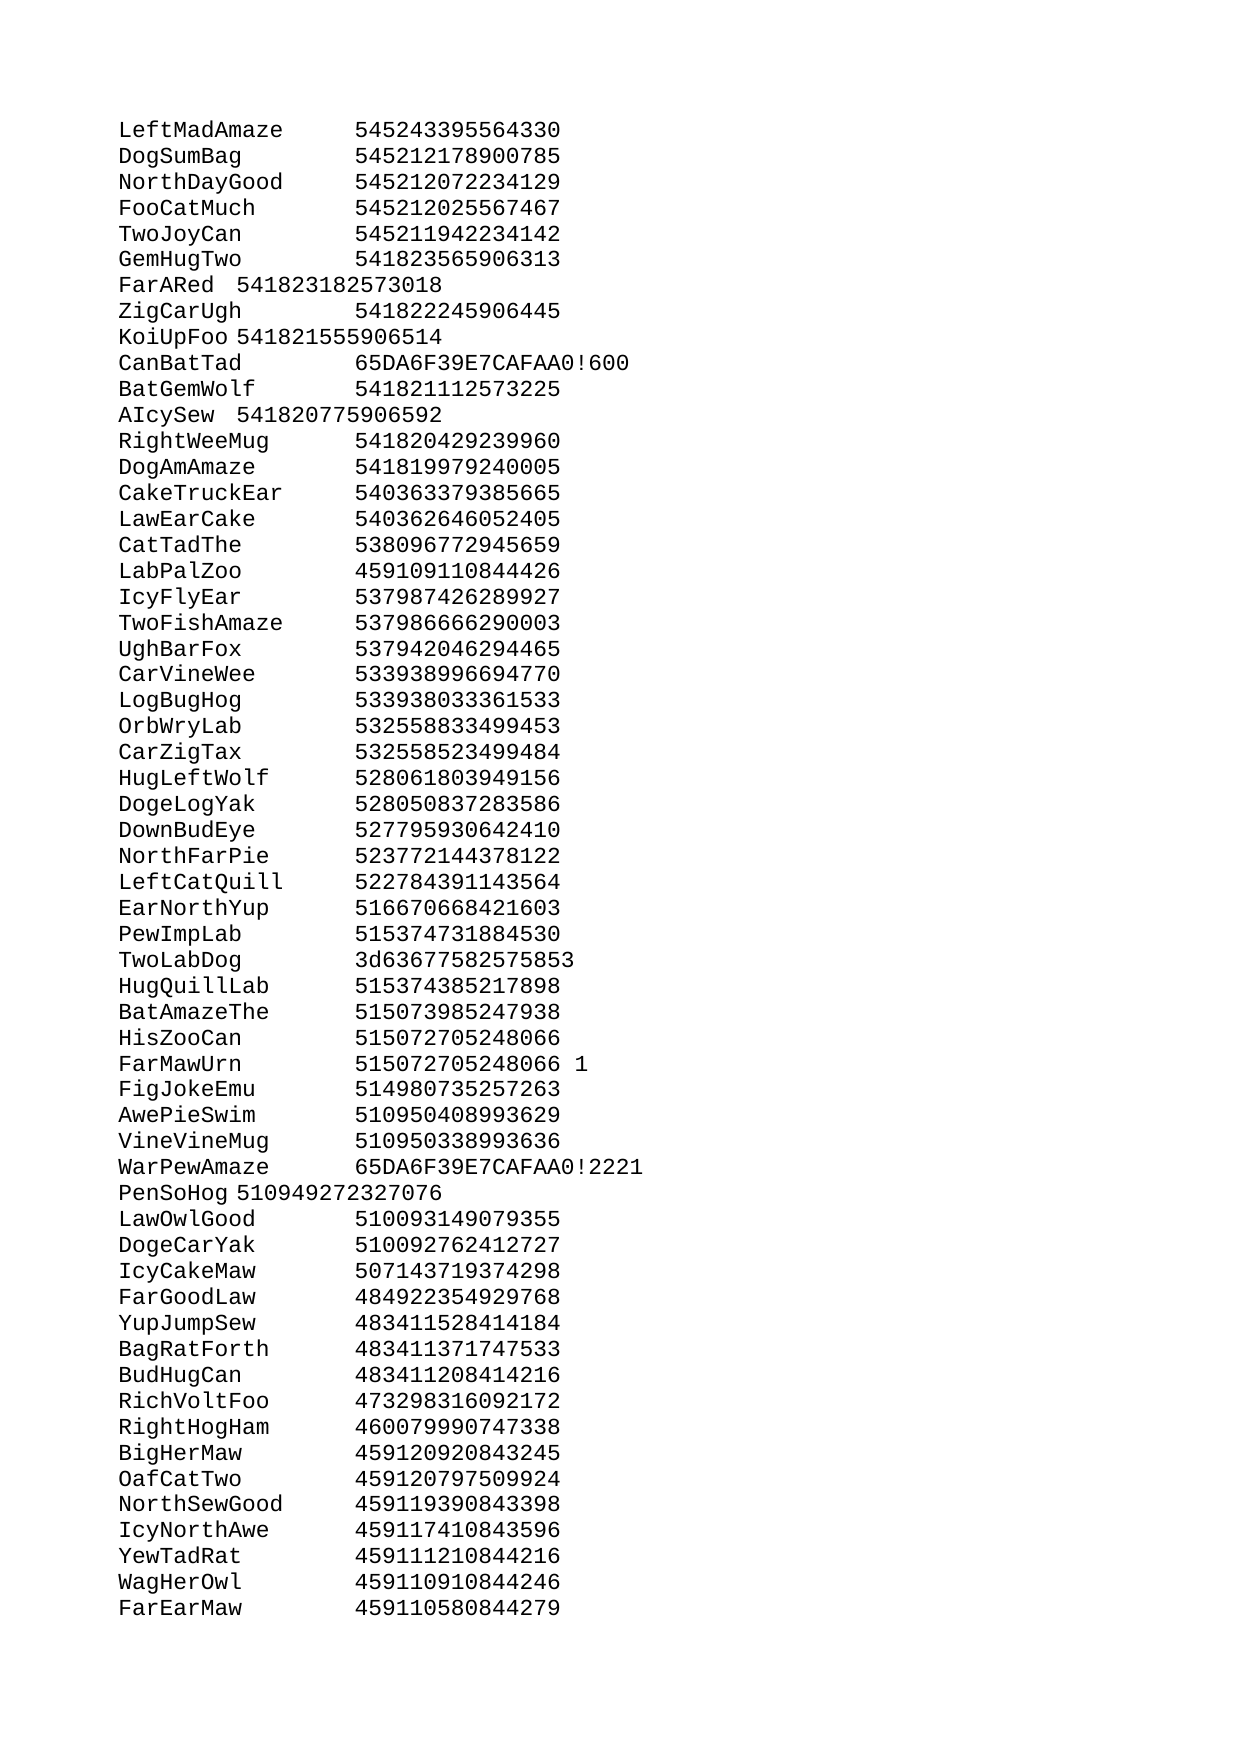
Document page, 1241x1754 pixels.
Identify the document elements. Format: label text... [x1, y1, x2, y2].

text FigJokeEmu 514980735257263 [118, 1078, 1122, 1104]
text BatGemWolf 541821112573225 [118, 377, 1122, 403]
text EarNorthYup 516670668421603 [118, 896, 1122, 922]
text HisZooCan 515072705248066 [118, 1026, 1122, 1052]
text AIcySew 541820775906592 [118, 403, 1122, 429]
text CatTadThe 538096772945659 [118, 533, 1122, 559]
text NorthDayGood 545212072234129 [118, 170, 1122, 196]
text OafCatTwo 459120797509924 [118, 1467, 1122, 1493]
text DogAmAmaze 541819979240005 [118, 455, 1122, 481]
text CarVineWee 533938996694770 [118, 663, 1122, 689]
text FarMawUrn 515072705248066 1 [118, 1052, 1122, 1078]
text NorthFarPie 523772144378122 [118, 844, 1122, 870]
text HugLeftWolf 528061803949156 [118, 767, 1122, 792]
text WarPewAmaze 65DA6F39E7CAFAA0!2221 [118, 1156, 1122, 1182]
text PewImpLab 515374731884530 [118, 922, 1122, 948]
text BagRatForth 483411371747533 [118, 1337, 1122, 1363]
text PenSoHog 510949272327076 [118, 1182, 1122, 1207]
text AwePieSwim 510950408993629 [118, 1104, 1122, 1130]
text YupJumpSew 483411528414184 [118, 1311, 1122, 1337]
text DogeLogYak 528050837283586 [118, 792, 1122, 818]
text OrbWryLab 532558833499453 [118, 715, 1122, 741]
text TwoLabDog 3d63677582575853 [118, 948, 1122, 974]
text RightWeeMug 541820429239960 [118, 429, 1122, 455]
text GemHugTwo 541823565906313 [118, 248, 1122, 274]
text FarARed 541823182573018 [118, 274, 1122, 300]
text DogeCarYak 510092762412727 [118, 1233, 1122, 1259]
text RichVoltFoo 473298316092172 [118, 1389, 1122, 1415]
text LeftCatQuill 522784391143564 [118, 870, 1122, 896]
text FarGoodLaw 484922354929768 [118, 1285, 1122, 1311]
text IcyFlyEar 537987426289927 [118, 585, 1122, 611]
text UghBarFox 537942046294465 [118, 637, 1122, 663]
text LabPalZoo 459109110844426 [118, 559, 1122, 585]
text DownBudEye 527795930642410 [118, 818, 1122, 844]
text LawEarCake 540362646052405 [118, 507, 1122, 533]
text BatAmazeThe 515073985247938 [118, 1000, 1122, 1026]
text WagHerOwl 459110910844246 [118, 1571, 1122, 1597]
text FarEarMaw 459110580844279 [118, 1597, 1122, 1622]
text VineVineMug 510950338993636 [118, 1130, 1122, 1156]
text HugQuillLab 515374385217898 [118, 974, 1122, 1000]
text LawOwlGood 510093149079355 [118, 1207, 1122, 1233]
text TwoJoyCan 545211942234142 [118, 222, 1122, 248]
text ZigCarUgh 541822245906445 [118, 300, 1122, 326]
text BudHugCan 483411208414216 [118, 1363, 1122, 1389]
text FooCatMuch 545212025567467 [118, 196, 1122, 222]
text NorthSewGood 459119390843398 [118, 1493, 1122, 1519]
text LogBugHog 533938033361533 [118, 689, 1122, 715]
text TwoFishAmaze 537986666290003 [118, 611, 1122, 637]
text CakeTruckEar 540363379385665 [118, 481, 1122, 507]
text CanBatTad 65DA6F39E7CAFAA0!600 [118, 352, 1122, 377]
text IcyNorthAwe 459117410843596 [118, 1519, 1122, 1545]
text YewTadRat 459111210844216 [118, 1545, 1122, 1571]
text IcyCakeMaw 507143719374298 [118, 1259, 1122, 1285]
text KoiUpFoo 541821555906514 [118, 326, 1122, 352]
text LeftMadAmaze 545243395564330 [118, 118, 1122, 144]
text BigHerMaw 459120920843245 [118, 1441, 1122, 1467]
text CarZigTax 532558523499484 [118, 741, 1122, 767]
text RightHogHam 460079990747338 [118, 1415, 1122, 1441]
text DogSumBag 545212178900785 [118, 144, 1122, 170]
